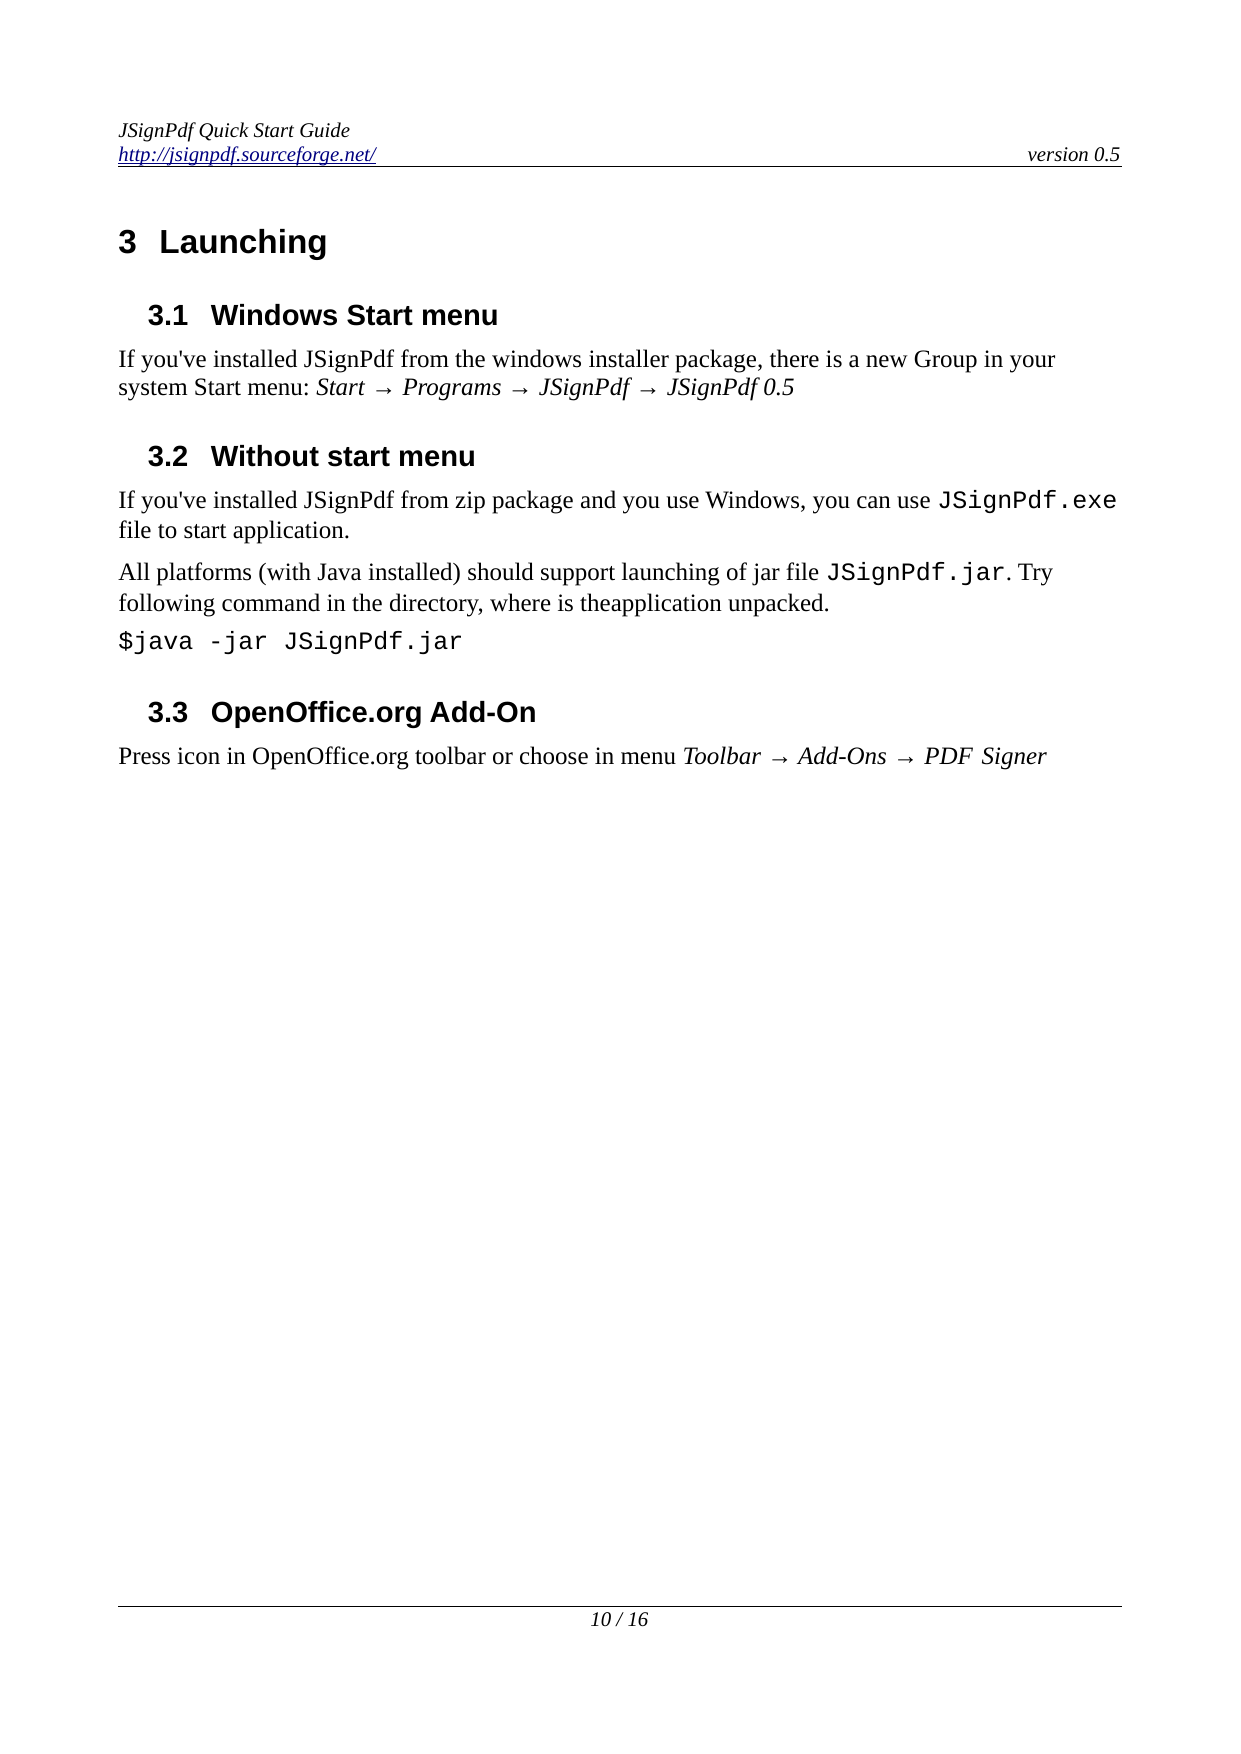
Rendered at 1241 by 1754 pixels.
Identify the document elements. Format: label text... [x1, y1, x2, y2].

text If you've installed JSignPdf from zip package and you use Windows, you can use JSignPdf.exe file to start application. [118, 485, 1122, 544]
text If you've installed JSignPdf from the windows installer package, there is a new Group in your system Start menu: Start → Programs → JSignPdf → JSignPdf 0.5 [118, 344, 1122, 401]
text Press icon in OpenOffice.org toolbar or choose in menu Toolbar → Add-Ons → PDF Signer [118, 741, 1122, 769]
text All platforms (with Java installed) should support launching of jar file JSignPdf.jar. Try following command in the directory, where is theapplication unpacked. [118, 557, 1122, 616]
subtitle Without start menu [148, 439, 1116, 472]
text $java -jar JSignPdf.jar [118, 629, 1122, 657]
subtitle Windows Start menu [148, 298, 1116, 331]
subtitle Launching [118, 222, 1122, 260]
subtitle OpenOffice.org Add-On [148, 695, 1116, 728]
